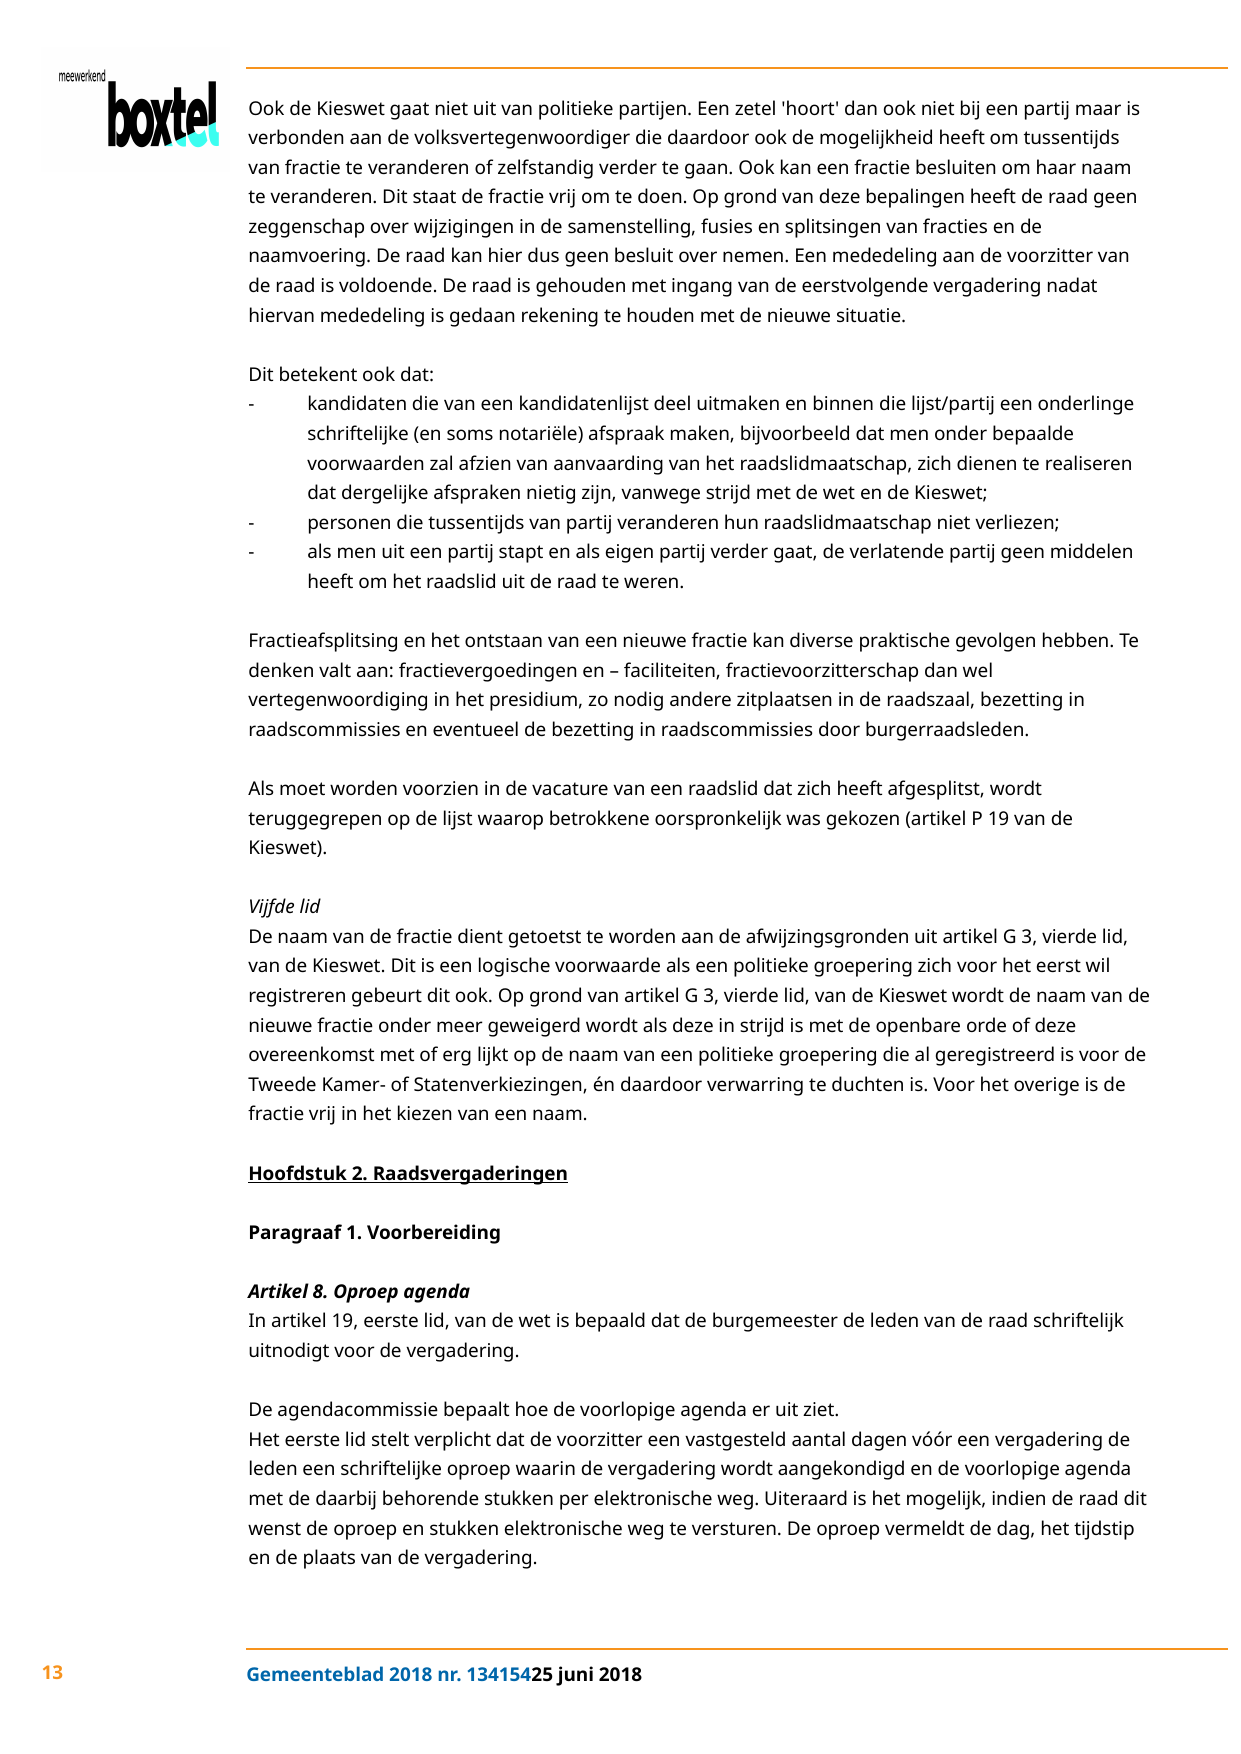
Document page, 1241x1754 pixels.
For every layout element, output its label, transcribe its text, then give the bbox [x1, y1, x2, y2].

text In artikel 19, eerste lid, van de wet is bepaald dat de burgemeester de leden van de raad schriftelijk uitnodigt voor de vergadering. [248, 1308, 1152, 1363]
text Vijfde lid [248, 893, 1152, 919]
text Het eerste lid stelt verplicht dat de voorzitter een vastgesteld aantal dagen vóór een vergadering de leden een schriftelijke oproep waarin de vergadering wordt aangekondigd en de voorlopige agenda met de daarbij behorende stukken per elektronische weg. Uiteraard is het mogelijk, indien de raad dit wenst de oproep en stukken elektronische weg te versturen. De oproep vermeldt de dag, het tijdstip en de plaats van de vergadering. [248, 1426, 1152, 1570]
text Dit betekent ook dat: [248, 361, 1152, 387]
text Artikel 8. Oproep agenda [248, 1278, 1152, 1304]
list kandidaten die van een kandidatenlijst deel uitmaken en binnen die lijst/partij een onderlinge schriftelijke (en soms notariële) afspraak maken, bijvoorbeeld dat men onder bepaalde voorwaarden zal afzien van aanvaarding van het raadslidmaatschap, zich dienen te realiseren dat dergelijke afspraken nietig zijn, vanwege strijd met de wet en de Kieswet; [248, 391, 1152, 505]
text Hoofdstuk 2. Raadsvergaderingen [248, 1160, 1152, 1186]
text Als moet worden voorzien in de vacature van een raadslid dat zich heeft afgesplitst, wordt teruggegrepen op de lijst waarop betrokkene oorspronkelijk was gekozen (artikel P 19 van de Kieswet). [248, 775, 1152, 860]
picture [41, 47, 231, 172]
text Fractieafsplitsing en het ontstaan van een nieuwe fractie kan diverse praktische gevolgen hebben. Te denken valt aan: fractievergoedingen en – faciliteiten, fractievoorzitterschap dan wel vertegenwoordiging in het presidium, zo nodig andere zitplaatsen in de raadszaal, bezetting in raadscommissies en eventueel de bezetting in raadscommissies door burgerraadsleden. [248, 627, 1152, 742]
text Paragraaf 1. Voorbereiding [248, 1219, 1152, 1245]
text De agendacommissie bepaalt hoe de voorlopige agenda er uit ziet. [248, 1396, 1152, 1422]
list personen die tussentijds van partij veranderen hun raadslidmaatschap niet verliezen; [248, 509, 1152, 535]
text De naam van de fractie dient getoetst te worden aan de afwijzingsgronden uit artikel G 3, vierde lid, van de Kieswet. Dit is een logische voorwaarde als een politieke groepering zich voor het eerst wil registreren gebeurt dit ook. Op grond van artikel G 3, vierde lid, van de Kieswet wordt de naam van de nieuwe fractie onder meer geweigerd wordt als deze in strijd is met de openbare orde of deze overeenkomst met of erg lijkt op de naam van een politieke groepering die al geregistreerd is voor de Tweede Kamer- of Statenverkiezingen, én daardoor verwarring te duchten is. Voor het overige is de fractie vrij in het kiezen van een naam. [248, 923, 1152, 1126]
list als men uit een partij stapt en als eigen partij verder gaat, de verlatende partij geen middelen heeft om het raadslid uit de raad te weren. [248, 538, 1152, 594]
text Ook de Kieswet gaat niet uit van politieke partijen. Een zetel 'hoort' dan ook niet bij een partij maar is verbonden aan de volksvertegenwoordiger die daardoor ook de mogelijkheid heeft om tussentijds van fractie te veranderen of zelfstandig verder te gaan. Ook kan een fractie besluiten om haar naam te veranderen. Dit staat de fractie vrij om te doen. Op grond van deze bepalingen heeft de raad geen zeggenschap over wijzigingen in de samenstelling, fusies en splitsingen van fracties en de naamvoering. De raad kan hier dus geen besluit over nemen. Een mededeling aan de voorzitter van de raad is voldoende. De raad is gehouden met ingang van de eerstvolgende vergadering nadat hiervan mededeling is gedaan rekening te houden met de nieuwe situatie. [248, 95, 1152, 328]
